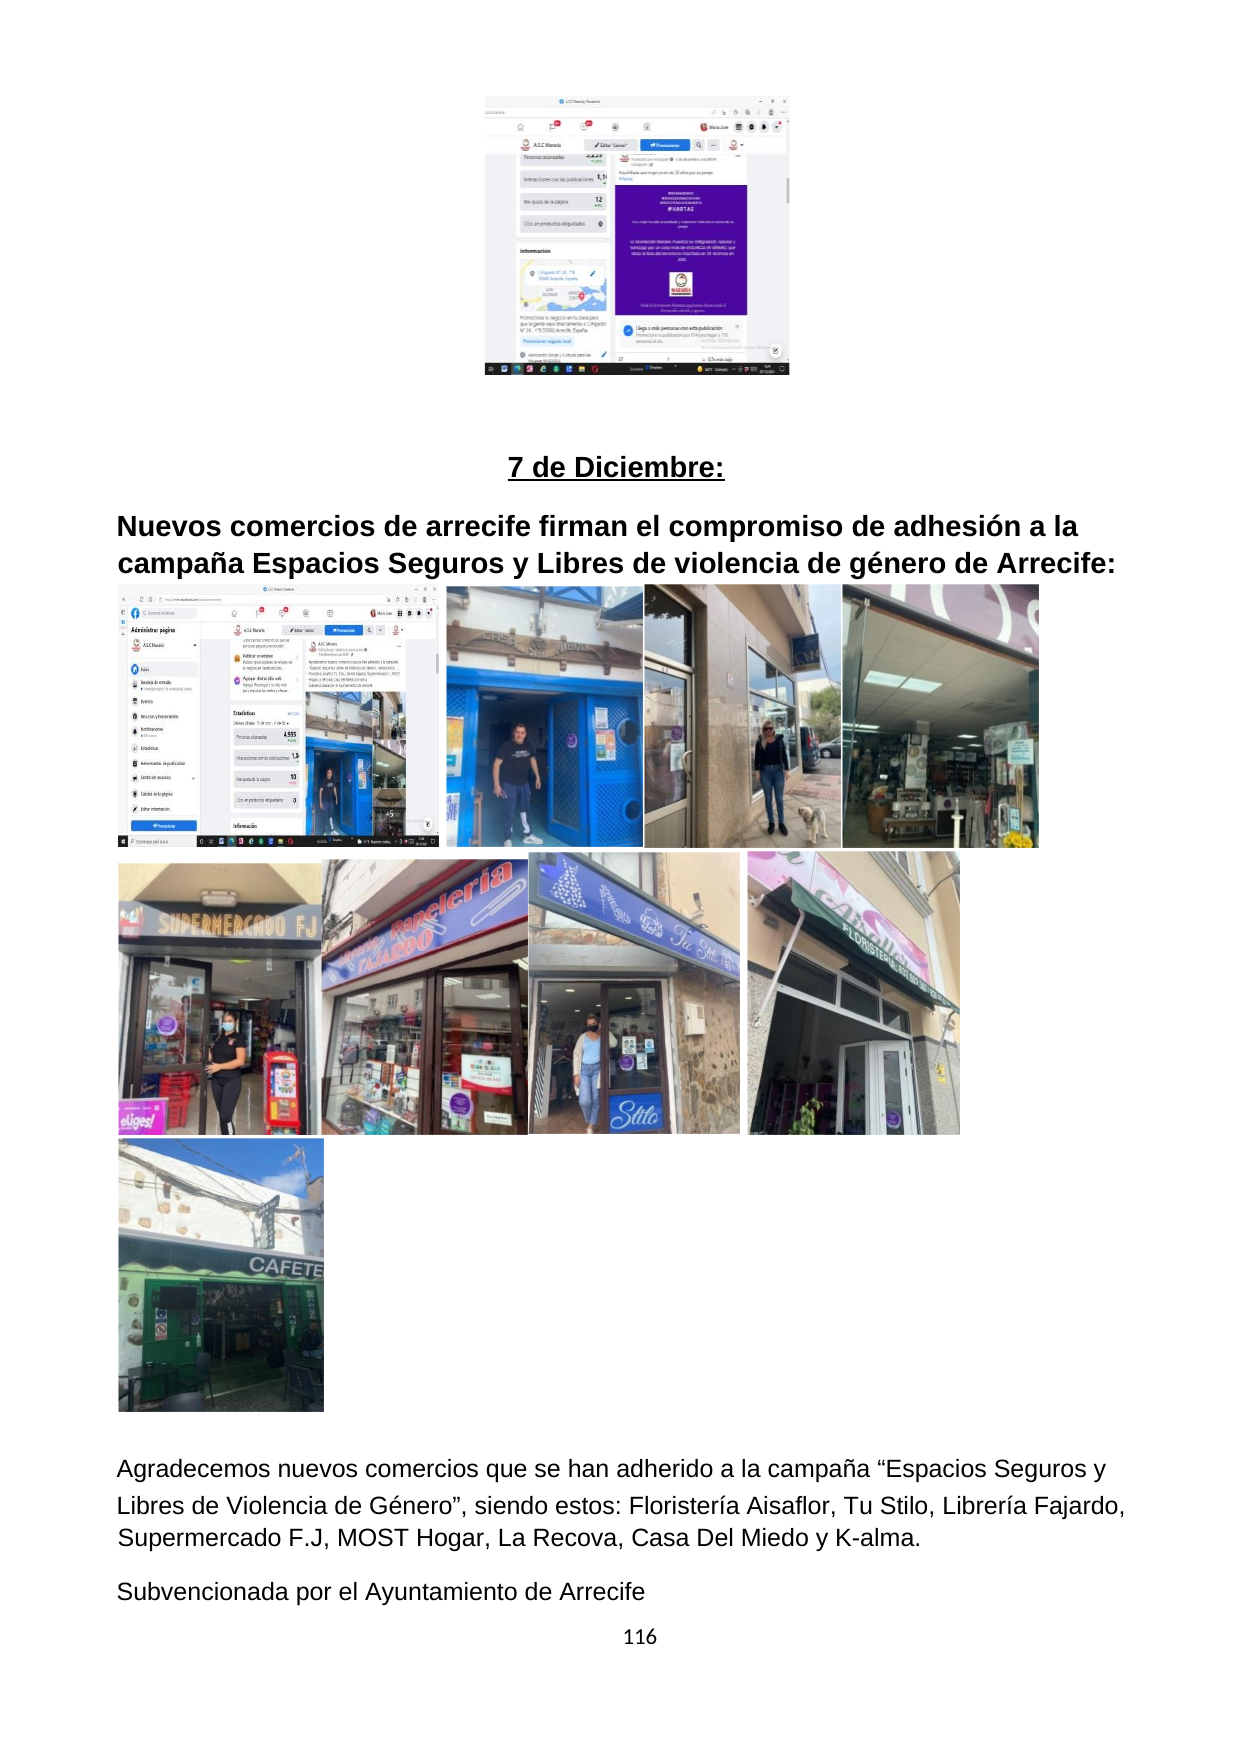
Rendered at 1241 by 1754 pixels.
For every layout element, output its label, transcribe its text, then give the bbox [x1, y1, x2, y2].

text Agradecemos nuevos comercios que se han adherido a la campaña “Espacios Seguros y [116, 1454, 1166, 1483]
text Libres de Violencia de Género”, siendo estos: Floristería Aisaflor, Tu Stilo, Librería Fajardo, Supermercado F.J, MOST Hogar, La Recova, Casa Del Miedo y K-alma. [116, 1491, 1128, 1552]
text 7 de Diciembre: [88, 450, 1152, 483]
text Nuevos comercios de arrecife firman el compromiso de adhesión a la campaña Espacios Seguros y Libres de violencia de género de Arrecife: [116, 509, 1166, 580]
text Subvencionada por el Ayuntamiento de Arrecife [116, 1577, 1166, 1606]
